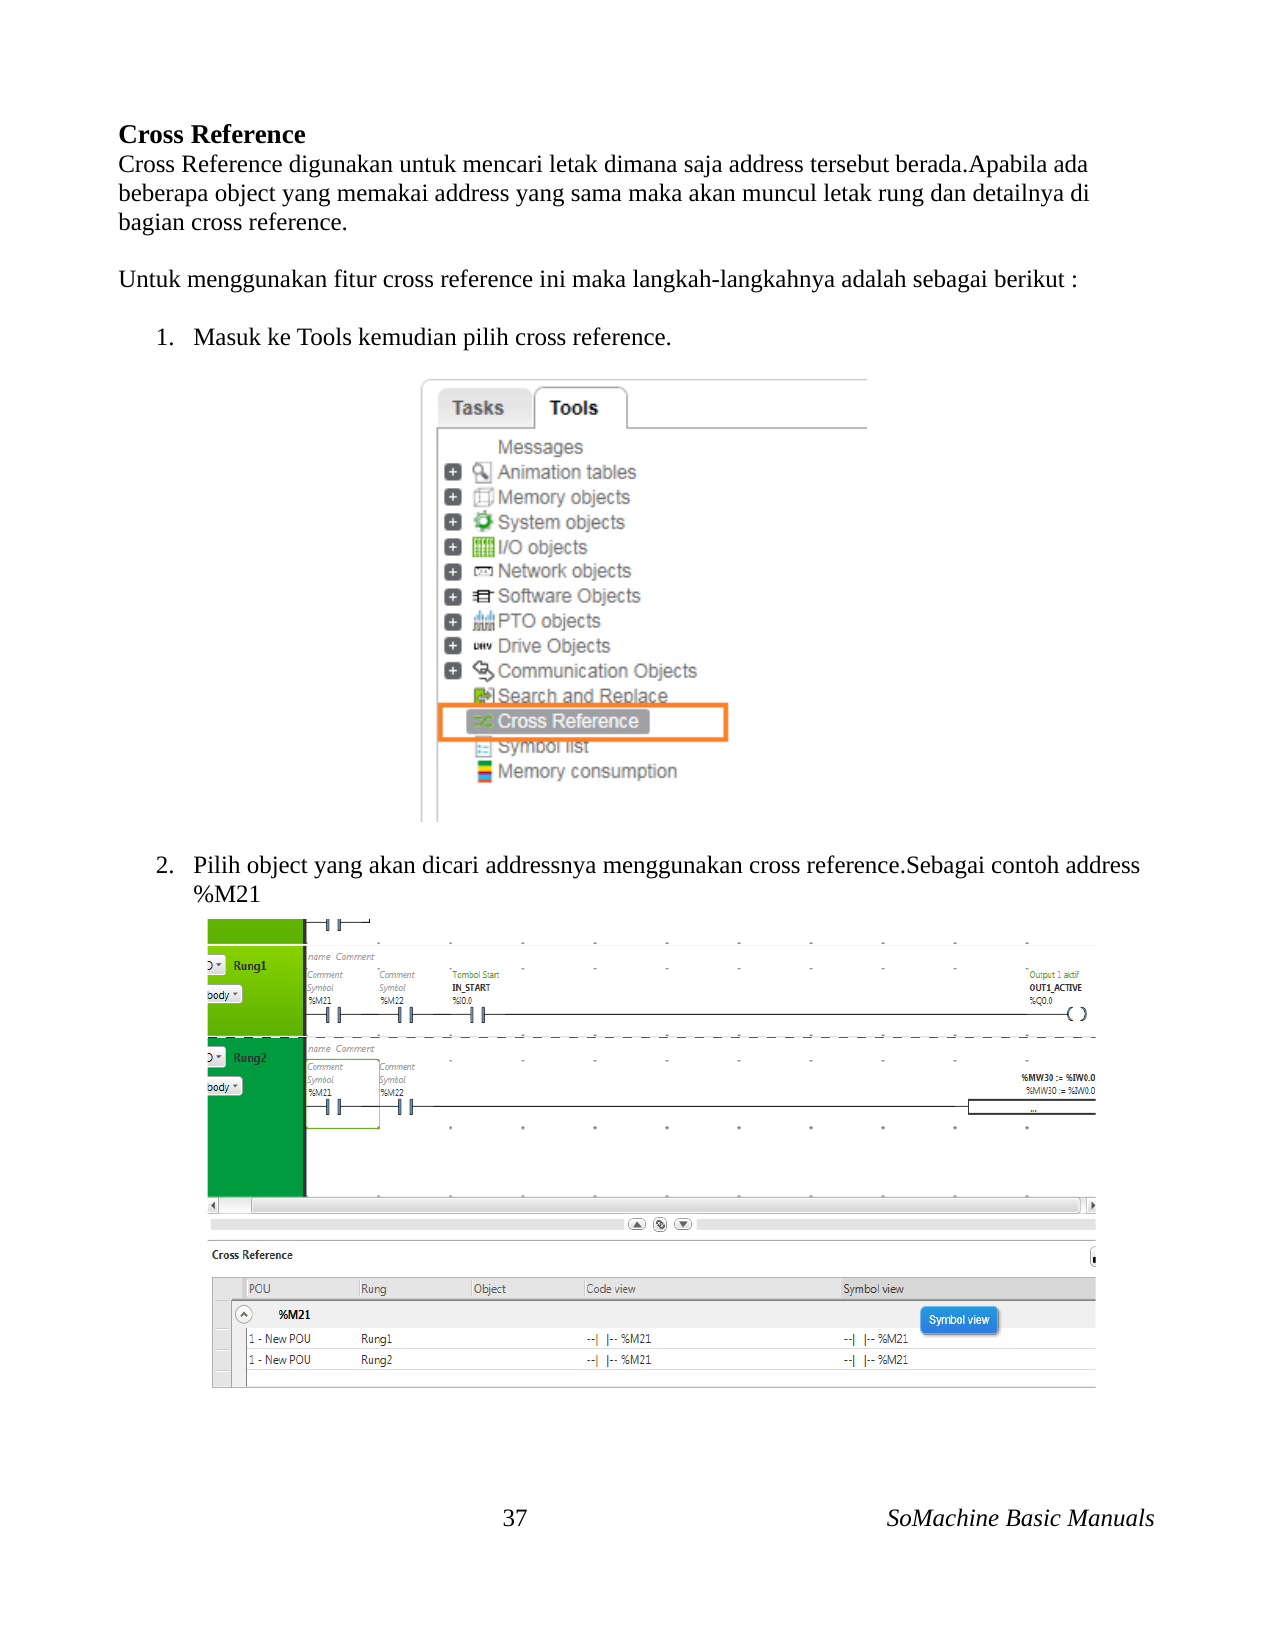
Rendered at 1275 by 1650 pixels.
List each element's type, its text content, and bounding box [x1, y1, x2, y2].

list Pilih object yang akan dicari addressnya menggunakan cross reference.Sebagai contoh address %M21 [156, 850, 1157, 908]
text Untuk menggunakan fitur cross reference ini maka langkah-langkahnya adalah sebagai berikut : [118, 264, 1157, 293]
picture [207, 919, 1096, 1402]
text Cross Reference [118, 118, 1157, 149]
text Cross Reference digunakan untuk mencari letak dimana saja address tersebut berada.Apabila ada beberapa object yang memakai address yang sama maka akan muncul letak rung dan detailnya di bagian cross reference. [118, 149, 1157, 236]
list Masuk ke Tools kemudian pilih cross reference. [156, 322, 1157, 351]
picture [407, 379, 868, 822]
